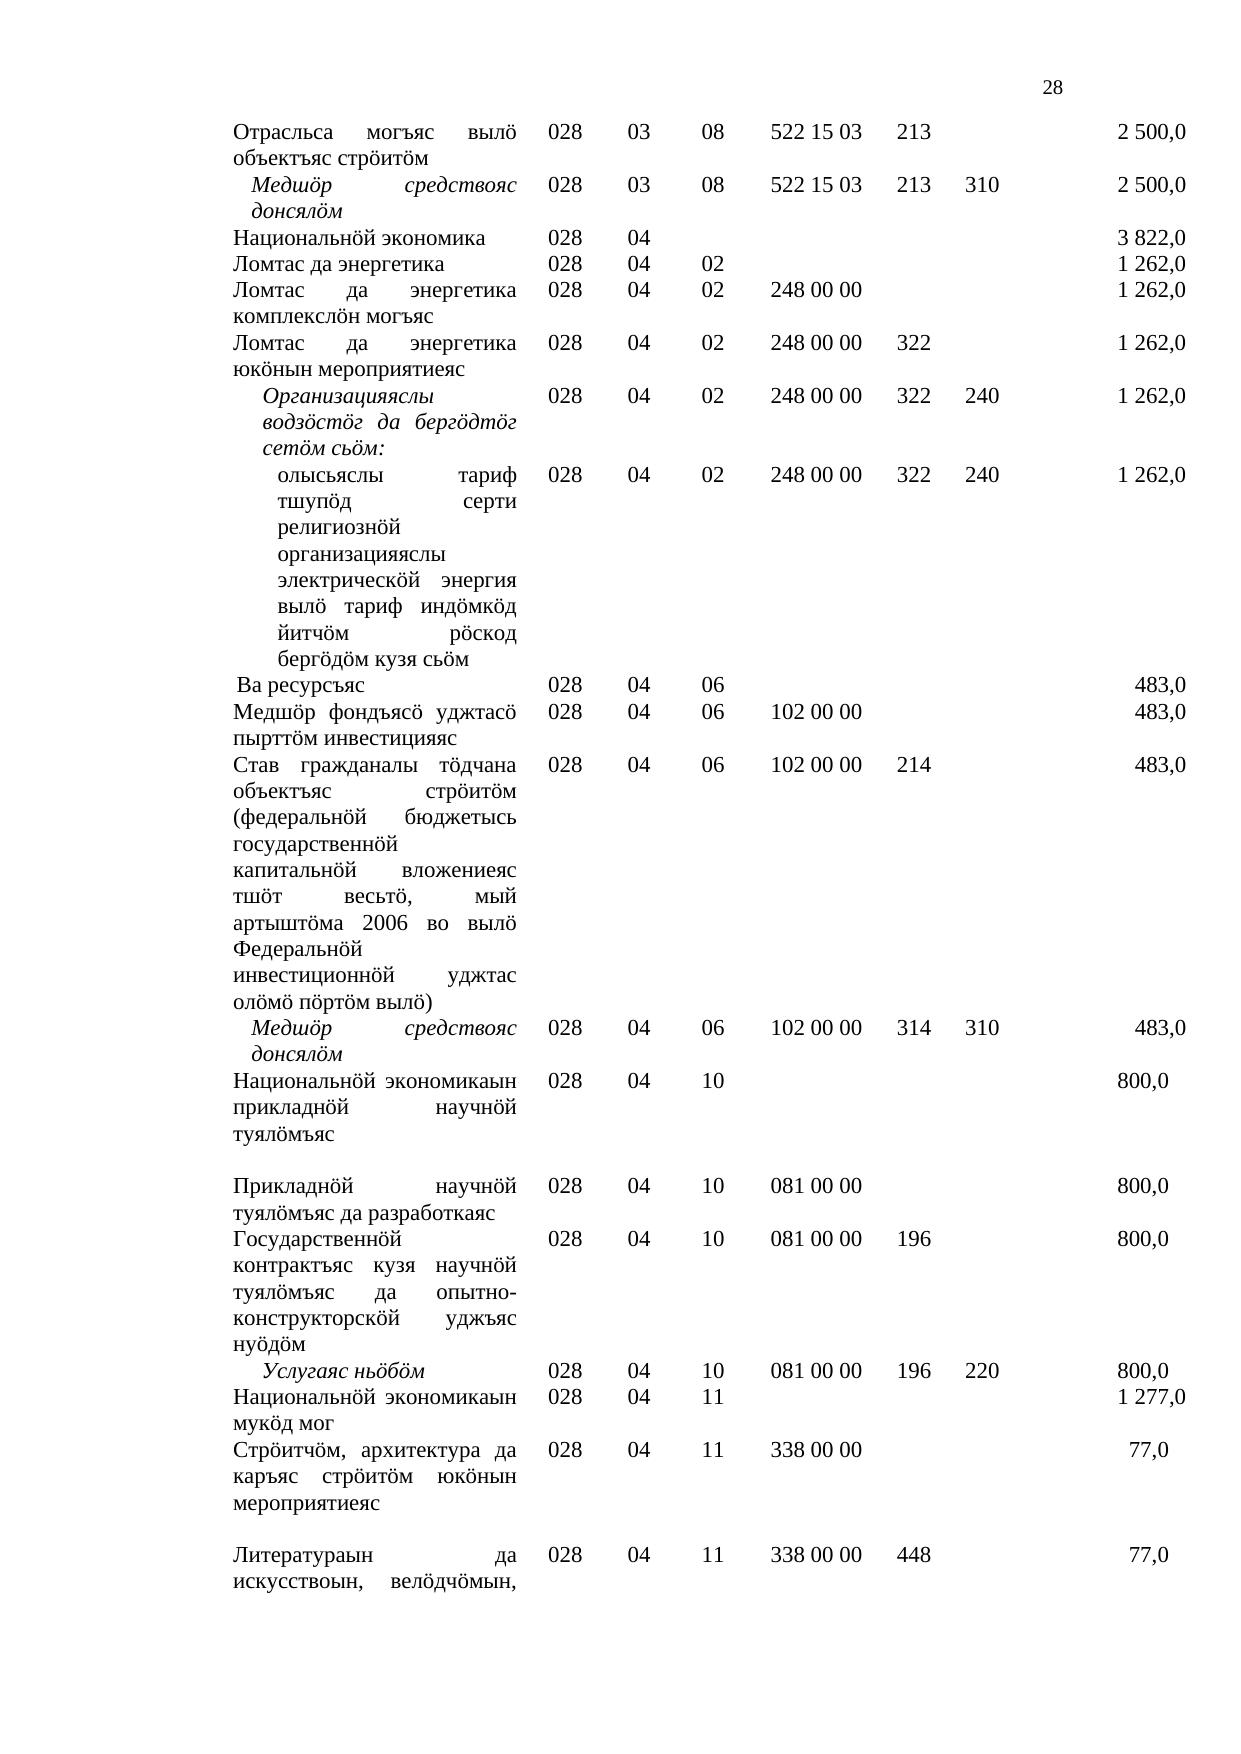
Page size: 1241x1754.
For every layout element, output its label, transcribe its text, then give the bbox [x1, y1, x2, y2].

table_cell 028 [528, 1014, 602, 1067]
table_cell [945, 118, 1019, 171]
table_cell [883, 224, 945, 250]
table_cell Медшöр фондъясö уджтасö пырттöм инвестицияяс [222, 698, 528, 751]
table_cell [750, 250, 882, 276]
table_cell [883, 1436, 945, 1541]
table_cell [945, 672, 1019, 698]
table_cell 2 500,0 [1019, 118, 1197, 171]
table_cell 028 [528, 224, 602, 250]
table_cell 220 [945, 1357, 1019, 1383]
table_cell 02 [676, 250, 750, 276]
table_cell 1 262,0 [1019, 461, 1197, 672]
table_cell Ломтас да энергетика комплекслöн могъяс [222, 276, 528, 329]
table_cell 10 [676, 1172, 750, 1225]
table_cell 11 [676, 1541, 750, 1594]
table_cell 322 [883, 461, 945, 672]
table_cell 028 [528, 276, 602, 329]
table_cell [883, 1067, 945, 1172]
table_cell 04 [602, 382, 676, 461]
table_cell 483,0 [1019, 698, 1197, 751]
table_cell 483,0 [1019, 751, 1197, 1014]
table_cell 08 [676, 118, 750, 171]
table_cell 2 500,0 [1019, 171, 1197, 223]
table_cell 522 15 03 [750, 118, 882, 171]
table_cell 028 [528, 1383, 602, 1436]
table_cell Ломтас да энергетика юкöнын мероприятиеяс [222, 329, 528, 382]
table_cell 04 [602, 1541, 676, 1594]
table_cell 028 [528, 118, 602, 171]
table_cell [883, 1172, 945, 1225]
table_cell 028 [528, 751, 602, 1014]
table_cell [1197, 1067, 1240, 1172]
table_cell 1 262,0 [1019, 329, 1197, 382]
table_cell 800,0 [1019, 1225, 1197, 1357]
table_cell Став гражданалы тöдчана объектъяс стрöитöм (федеральнöй бюджетысь государственнöй капитальнöй вложениеяс тшöт весьтö, мый артыштöма 2006 во вылö Федеральнöй инвестиционнöй уджтас олöмö пöртöм вылö) [222, 751, 528, 1014]
table_cell [945, 1436, 1019, 1541]
table_cell 248 00 00 [750, 382, 882, 461]
table_cell Медшöр средствояс донсялöм [222, 171, 528, 223]
table_cell 800,0 [1019, 1067, 1197, 1172]
table_cell 196 [883, 1357, 945, 1383]
table_cell 04 [602, 329, 676, 382]
table_cell [945, 1172, 1019, 1225]
table_cell 483,0 [1019, 672, 1197, 698]
table_cell 02 [676, 329, 750, 382]
table_cell 02 [676, 276, 750, 329]
table_cell [676, 224, 750, 250]
table_cell 248 00 00 [750, 276, 882, 329]
table_cell 04 [602, 672, 676, 698]
table_cell 028 [528, 1067, 602, 1172]
table_cell Медшöр средствояс донсялöм [222, 1014, 528, 1067]
table_cell 102 00 00 [750, 751, 882, 1014]
table_cell 1 262,0 [1019, 382, 1197, 461]
table_cell 11 [676, 1436, 750, 1541]
table_cell Литератураын да искусствоын, велöдчöмын, [222, 1541, 528, 1594]
table_cell 028 [528, 1225, 602, 1357]
table_cell 028 [528, 1357, 602, 1383]
table_cell 483,0 [1019, 1014, 1197, 1067]
table_cell 08 [676, 171, 750, 223]
table_cell 800,0 [1019, 1172, 1197, 1225]
table_cell 06 [676, 672, 750, 698]
table_cell Ва ресурсъяс [222, 672, 528, 698]
table_cell Ломтас да энергетика [222, 250, 528, 276]
table_cell 314 [883, 1014, 945, 1067]
table_cell 02 [676, 461, 750, 672]
table_cell Отрасльса могъяс вылö объектъяс стрöитöм [222, 118, 528, 171]
table_cell 322 [883, 382, 945, 461]
table_cell 1 277,0 [1019, 1383, 1197, 1436]
table_cell Организацияяслы водзöстöг да бергöдтöг сетöм сьöм: [222, 382, 528, 461]
table_cell 102 00 00 [750, 1014, 882, 1067]
table_cell 522 15 03 [750, 171, 882, 223]
table_cell 04 [602, 1383, 676, 1436]
table_cell [1197, 461, 1240, 672]
table_cell 03 [602, 118, 676, 171]
table_cell 03 [602, 171, 676, 223]
table_cell Государственнöй контрактъяс кузя научнöй туялöмъяс да опытно-конструкторскöй уджъяс нуöдöм [222, 1225, 528, 1357]
table_cell 04 [602, 250, 676, 276]
table_cell [1197, 751, 1240, 1014]
table_cell [945, 329, 1019, 382]
table_cell 3 822,0 [1019, 224, 1197, 250]
table_cell Национальнöй экономикаын прикладнöй научнöй туялöмъяс [222, 1067, 528, 1172]
table_cell [945, 751, 1019, 1014]
table_cell Национальнöй экономика [222, 224, 528, 250]
table_cell 77,0 [1019, 1436, 1197, 1541]
table_cell [1197, 250, 1240, 276]
table_cell 02 [676, 382, 750, 461]
table_cell [1197, 1225, 1240, 1357]
table_cell 04 [602, 1172, 676, 1225]
table_cell 1 262,0 [1019, 250, 1197, 276]
table_cell [750, 1067, 882, 1172]
table_cell 322 [883, 329, 945, 382]
table_cell 310 [945, 1014, 1019, 1067]
table_cell 1 262,0 [1019, 276, 1197, 329]
table_cell [945, 1225, 1019, 1357]
table_cell 028 [528, 329, 602, 382]
table_cell [1197, 224, 1240, 250]
table_cell [883, 1383, 945, 1436]
table_cell 213 [883, 118, 945, 171]
table_cell 028 [528, 171, 602, 223]
table_cell 240 [945, 382, 1019, 461]
table_cell Прикладнöй научнöй туялöмъяс да разработкаяс [222, 1172, 528, 1225]
table_cell 04 [602, 1067, 676, 1172]
table_cell [1197, 118, 1240, 171]
table_cell 04 [602, 224, 676, 250]
table_cell 214 [883, 751, 945, 1014]
table_cell [750, 672, 882, 698]
table_cell 028 [528, 1172, 602, 1225]
table_cell 081 00 00 [750, 1172, 882, 1225]
table_cell 028 [528, 1541, 602, 1594]
table_cell Национальнöй экономикаын мукöд мог [222, 1383, 528, 1436]
table_cell [1197, 1357, 1240, 1383]
table_cell Стрöитчöм, архитектура да каръяс стрöитöм юкöнын мероприятиеяс [222, 1436, 528, 1541]
table_cell 196 [883, 1225, 945, 1357]
table_cell [1197, 171, 1240, 223]
table_cell [1197, 382, 1240, 461]
table_cell 102 00 00 [750, 698, 882, 751]
table_cell 04 [602, 751, 676, 1014]
table_cell 10 [676, 1067, 750, 1172]
table_cell 04 [602, 1014, 676, 1067]
table_cell [1197, 1014, 1240, 1067]
table_cell 028 [528, 672, 602, 698]
table_cell [1197, 1436, 1240, 1541]
table_cell 06 [676, 751, 750, 1014]
table_cell [883, 672, 945, 698]
table_cell 338 00 00 [750, 1541, 882, 1594]
table_cell 081 00 00 [750, 1225, 882, 1357]
table_cell 081 00 00 [750, 1357, 882, 1383]
table_cell 77,0 [1019, 1541, 1197, 1594]
table_cell [1197, 698, 1240, 751]
table_cell [1197, 672, 1240, 698]
table_cell [1197, 1383, 1240, 1436]
table_cell 04 [602, 1436, 676, 1541]
table_cell 028 [528, 1436, 602, 1541]
table_cell 800,0 [1019, 1357, 1197, 1383]
table_cell 028 [528, 698, 602, 751]
table_cell [883, 698, 945, 751]
table_cell 06 [676, 698, 750, 751]
table_cell [750, 224, 882, 250]
table_cell [945, 1541, 1019, 1594]
table_cell 11 [676, 1383, 750, 1436]
table_cell 213 [883, 171, 945, 223]
table_cell 06 [676, 1014, 750, 1067]
table_cell 448 [883, 1541, 945, 1594]
table_cell [945, 698, 1019, 751]
table_cell [945, 276, 1019, 329]
table_cell 240 [945, 461, 1019, 672]
table_cell 028 [528, 461, 602, 672]
table_cell [1197, 329, 1240, 382]
table_cell 04 [602, 698, 676, 751]
table_cell [883, 276, 945, 329]
table_cell 310 [945, 171, 1019, 223]
table_cell 04 [602, 1357, 676, 1383]
table_cell 04 [602, 461, 676, 672]
table_cell олысьяслы тариф тшупöд серти религиознöй организацияяслы электрическöй энергия вылö тариф индöмкöд йитчöм рöскод бергöдöм кузя сьöм [222, 461, 528, 672]
table_cell [945, 250, 1019, 276]
table_cell [750, 1383, 882, 1436]
table_cell 04 [602, 276, 676, 329]
table_cell [1197, 276, 1240, 329]
table_cell [1197, 1172, 1240, 1225]
table_cell Услугаяс ньöбöм [222, 1357, 528, 1383]
table_cell 028 [528, 250, 602, 276]
table_cell 028 [528, 382, 602, 461]
table_cell [945, 1067, 1019, 1172]
table_cell [1197, 1541, 1240, 1594]
table_cell 10 [676, 1225, 750, 1357]
table_cell 248 00 00 [750, 329, 882, 382]
table_cell 248 00 00 [750, 461, 882, 672]
table_cell [945, 224, 1019, 250]
table_cell 10 [676, 1357, 750, 1383]
table_cell [945, 1383, 1019, 1436]
table_cell [883, 250, 945, 276]
table_cell 04 [602, 1225, 676, 1357]
table_cell 338 00 00 [750, 1436, 882, 1541]
